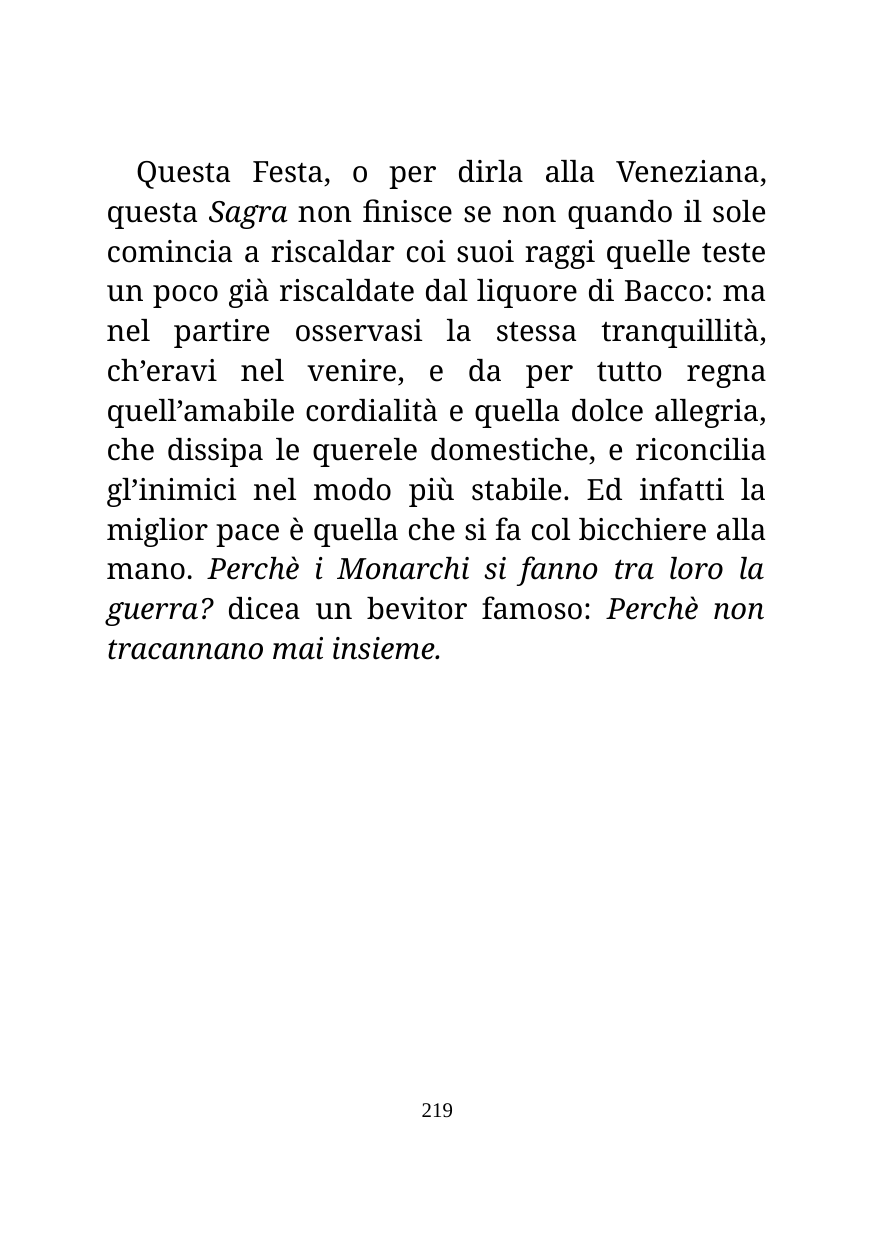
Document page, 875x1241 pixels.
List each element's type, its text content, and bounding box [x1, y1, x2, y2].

text Questa Festa, o per dirla alla Veneziana, questa Sagra non finisce se non quando il sole comincia a riscaldar coi suoi raggi quelle teste un poco già riscaldate dal liquore di Bacco: ma nel partire osservasi la stessa tranquillità, ch’eravi nel venire, e da per tutto regna quell’amabile cordialità e quella dolce allegria, che dissipa le querele domestiche, e riconcilia gl’inimici nel modo più stabile. Ed infatti la miglior pace è quella che si fa col bicchiere alla mano. Perchè i Monarchi si fanno tra loro la guerra? dicea un bevitor famoso: Perchè non tracannano mai insieme. [106, 152, 768, 668]
